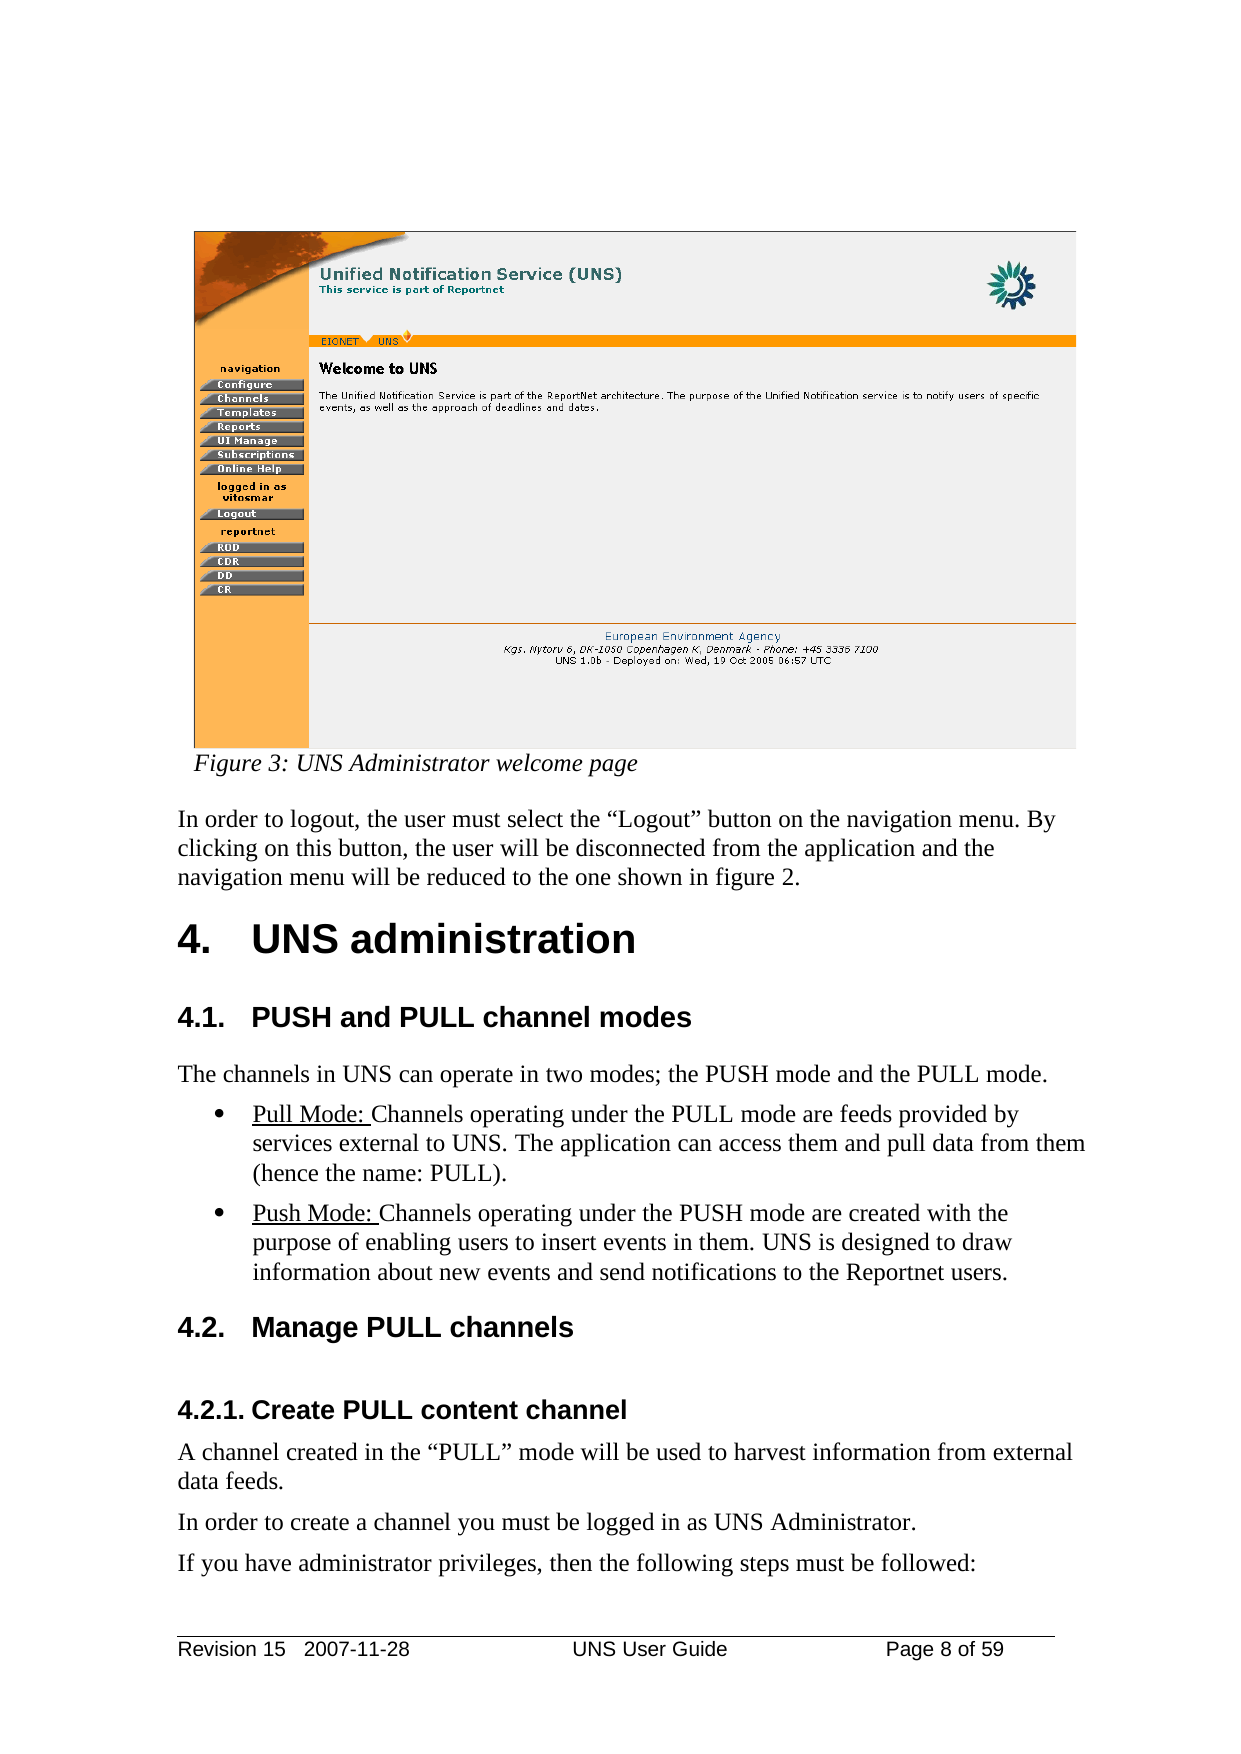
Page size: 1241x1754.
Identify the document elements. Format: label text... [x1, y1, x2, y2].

subtitle Manage PULL channels [177, 1310, 1092, 1344]
text If you have administrator privileges, then the following steps must be followed: [177, 1548, 1092, 1577]
subtitle UNS administration [177, 914, 1092, 962]
picture [193, 231, 1077, 749]
subtitle Create PULL content channel [177, 1393, 1092, 1424]
text The channels in UNS can operate in two modes; the PUSH mode and the PULL mode. [177, 1058, 1092, 1087]
subtitle PUSH and PULL channel modes [177, 1000, 1092, 1034]
text In order to logout, the user must select the “Logout” button on the navigation menu. By clicking on this button, the user will be disconnected from the application and the navigation menu will be reduced to the one shown in figure 2. [177, 804, 1092, 891]
text In order to create a channel you must be logged in as UNS Administrator. [177, 1507, 1092, 1536]
text Figure 3: UNS Administrator welcome page [194, 749, 1076, 777]
list Pull Mode: Channels operating under the PULL mode are feeds provided by services external to UNS. The application can access them and pull data from them (hence the name: PULL). [215, 1099, 1092, 1186]
text A channel created in the “PULL” mode will be used to harvest information from external data feeds. [177, 1437, 1092, 1495]
list Push Mode: Channels operating under the PUSH mode are created with the purpose of enabling users to insert events in them. UNS is designed to draw information about new events and send notifications to the Reportnet users. [215, 1198, 1092, 1285]
